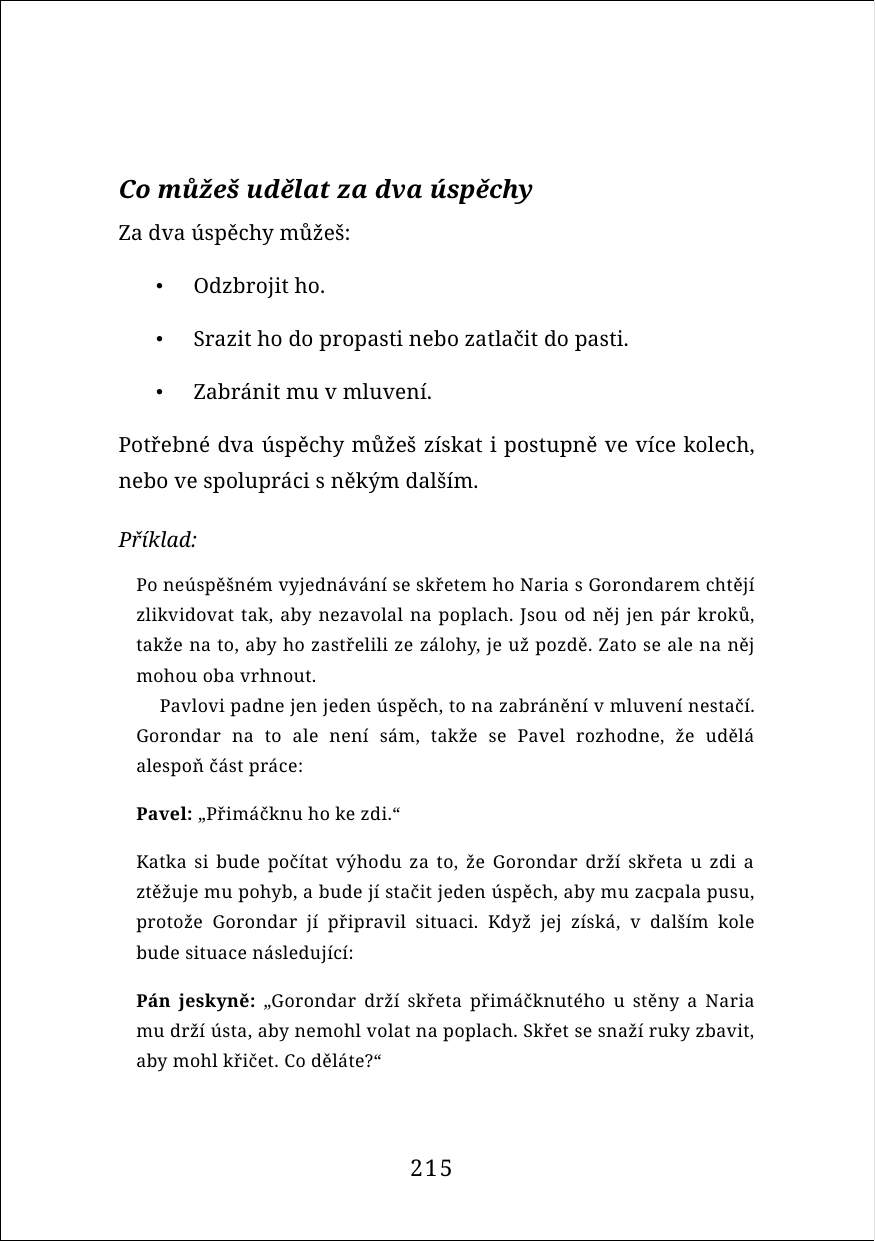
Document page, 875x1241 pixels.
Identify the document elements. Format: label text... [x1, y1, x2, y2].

list Odzbrojit ho. [156, 271, 756, 299]
list Zabránit mu v mluvení. [156, 377, 756, 406]
text Pán jeskyně: „Gorondar drží skřeta přimáčknutého u stěny a Naria mu drží ústa, aby nemohl volat na poplach. Skřet se snaží ruky zbavit, aby mohl křičet. Co děláte?“ [136, 988, 756, 1073]
list Srazit ho do propasti nebo zatlačit do pasti. [156, 324, 756, 352]
text Za dva úspěchy můžeš: [118, 218, 756, 246]
subtitle Co můžeš udělat za dva úspěchy [118, 172, 756, 206]
text Katka si bude počítat výhodu za to, že Gorondar drží skřeta u zdi a ztěžuje mu pohyb, a bude jí stačit jeden úspěch, aby mu zacpala pusu, protože Gorondar jí připravil situaci. Když jej získá, v dalším kole bude situace následující: [136, 849, 756, 964]
text Po neúspěšném vyjednávání se skřetem ho Naria s Gorondarem chtějí zlikvidovat tak, aby nezavolal na poplach. Jsou od něj jen pár kroků, takže na to, aby ho zastřelili ze zálohy, je už pozdě. Zato se ale na něj mohou oba vrhnout. Pavlovi padne jen jeden úspěch, to na zabránění v mluvení nestačí. Gorondar na to ale není sám, takže se Pavel rozhodne, že udělá alespoň část práce: [136, 572, 756, 778]
text Potřebné dva úspěchy můžeš získat i postupně ve více kolech, nebo ve spolupráci s někým dalším. [118, 431, 756, 494]
text Pavel: „Přimáčknu ho ke zdi.“ [136, 802, 756, 826]
text Příklad: [118, 525, 756, 554]
